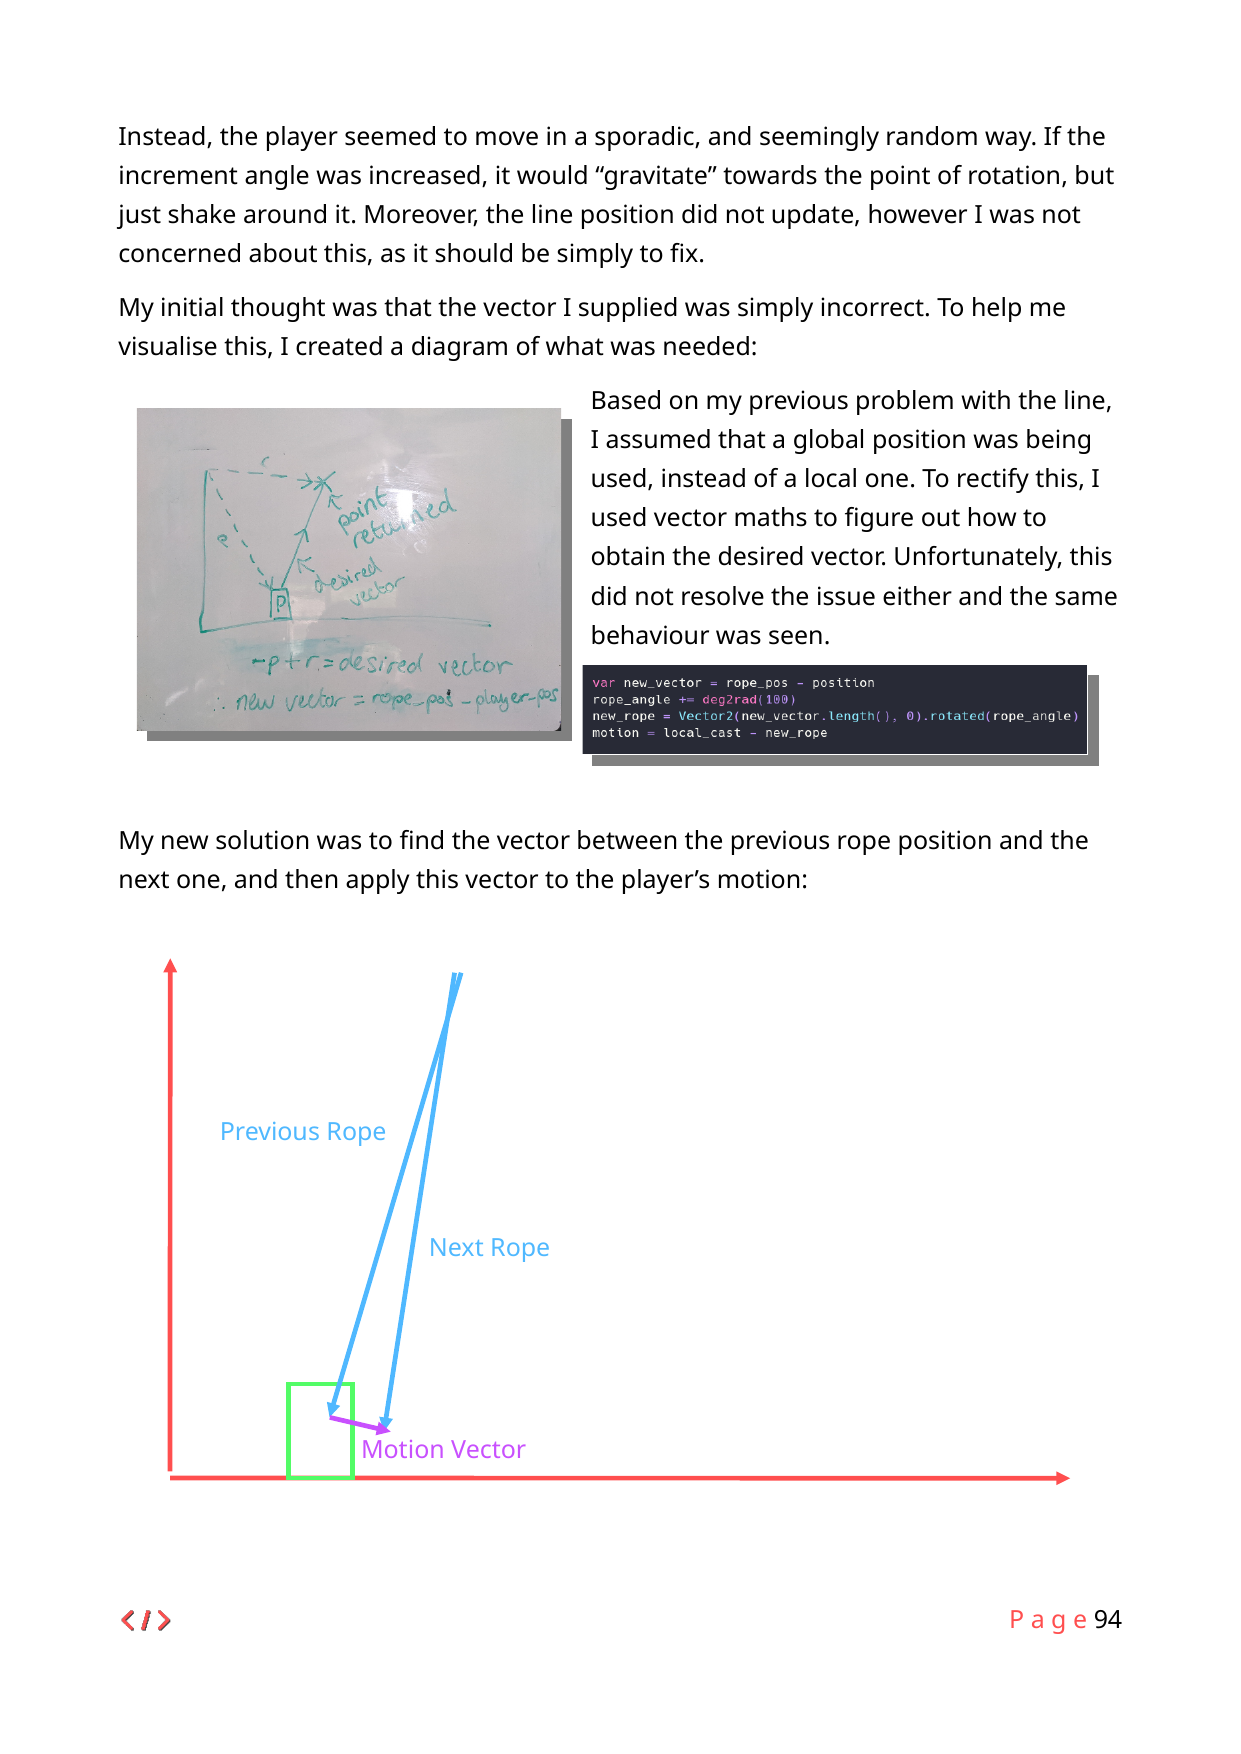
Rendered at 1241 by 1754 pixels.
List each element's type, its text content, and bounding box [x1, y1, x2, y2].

text Motion Vector [361, 1431, 558, 1466]
text Previous Rope [219, 1113, 417, 1147]
text Based on my previous problem with the line, I assumed that a global position was being used, instead of a local one. To rectify this, I used vector maths to figure out how to obtain the desired vector. Unfortunately, this did not resolve the issue either and the same behaviour was seen. [118, 382, 1122, 651]
picture [136, 408, 562, 731]
picture [607, 682, 1089, 756]
text My initial thought was that the vector I supplied was simply incorrect. To help me visualise this, I created a diagram of what was needed: [118, 289, 1122, 363]
text My new solution was to find the vector between the previous rope position and the next one, and then apply this vector to the player’s motion: [118, 823, 1122, 896]
text Next Rope [429, 1229, 626, 1263]
picture [116, 1591, 175, 1649]
text Instead, the player seemed to move in a sporadic, and seemingly random way. If the increment angle was increased, it would “gravitate” towards the point of rotation, but just shake around it. Moreover, the line position did not update, however I was not concerned about this, as it should be simply to fix. [118, 118, 1122, 270]
